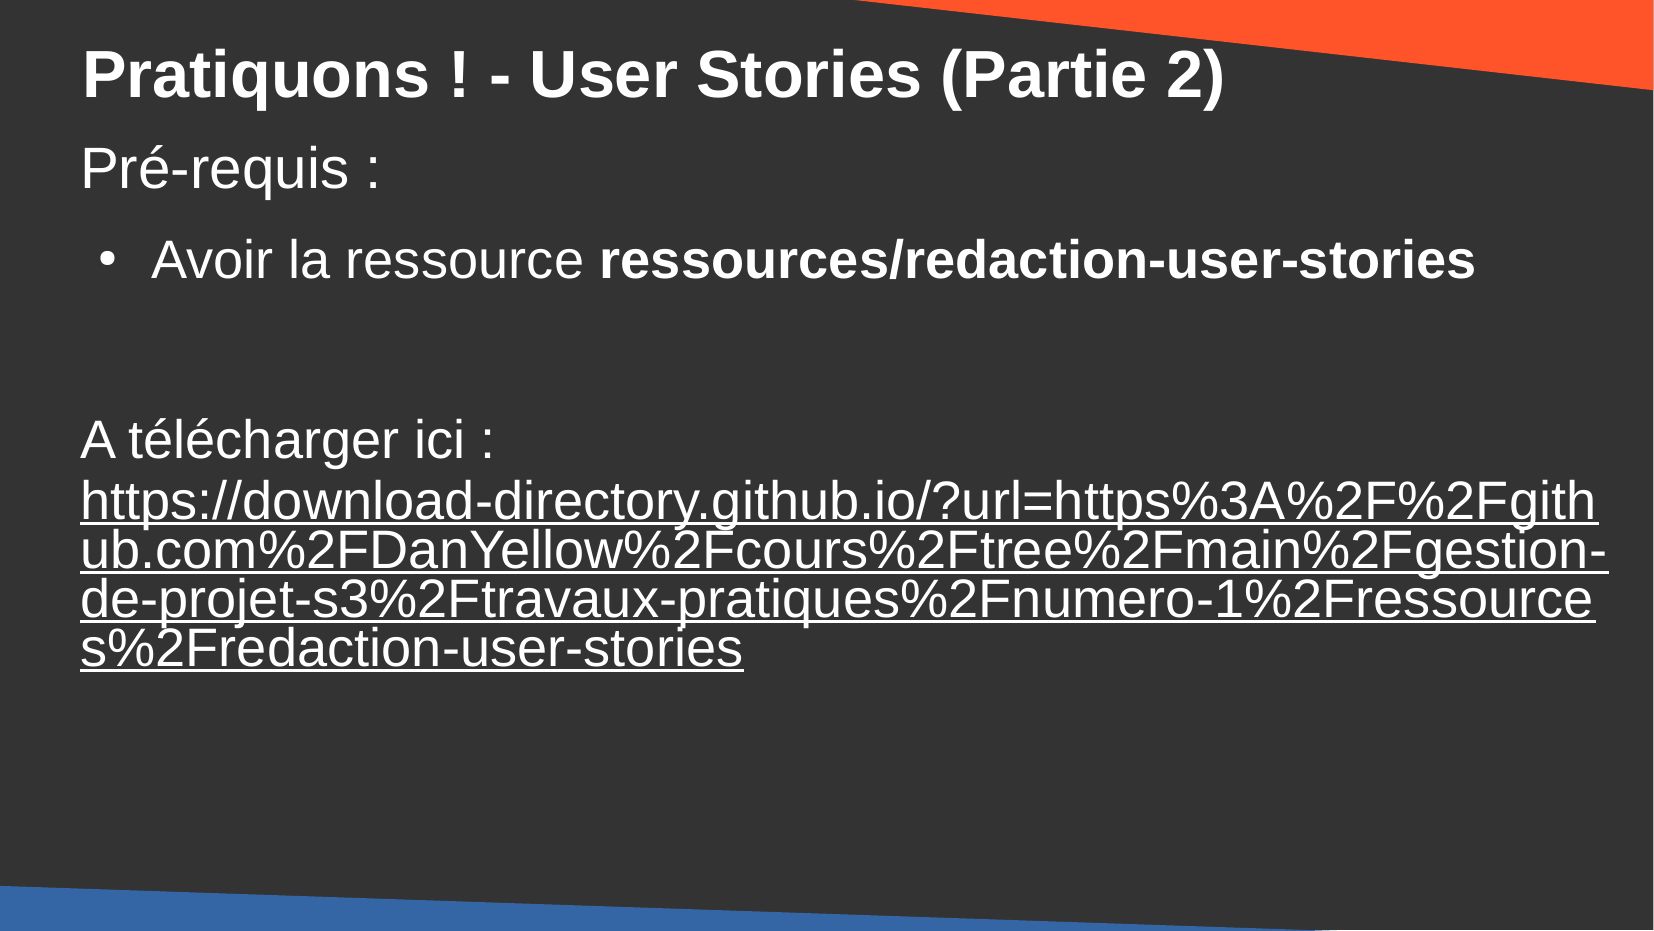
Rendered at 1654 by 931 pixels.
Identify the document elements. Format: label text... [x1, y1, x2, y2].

text_box [854, 0, 1654, 91]
title Pratiquons ! - User Stories (Partie 2) [82, 37, 1571, 114]
text_box [0, 885, 1337, 931]
list Pré-requis : Avoir la ressource ressources/redaction-user-stories A télécharger ici : https://download-directory.github.io/?url=https%3A%2F%2Fgithub.com%2FDanYellow%2Fcours%2Ftree%2Fmain%2Fgestion-de-projet-s3%2Ftravaux-pratiques%2Fnumero-1%2Fressources%2Fredaction-user-stories [80, 135, 1620, 721]
